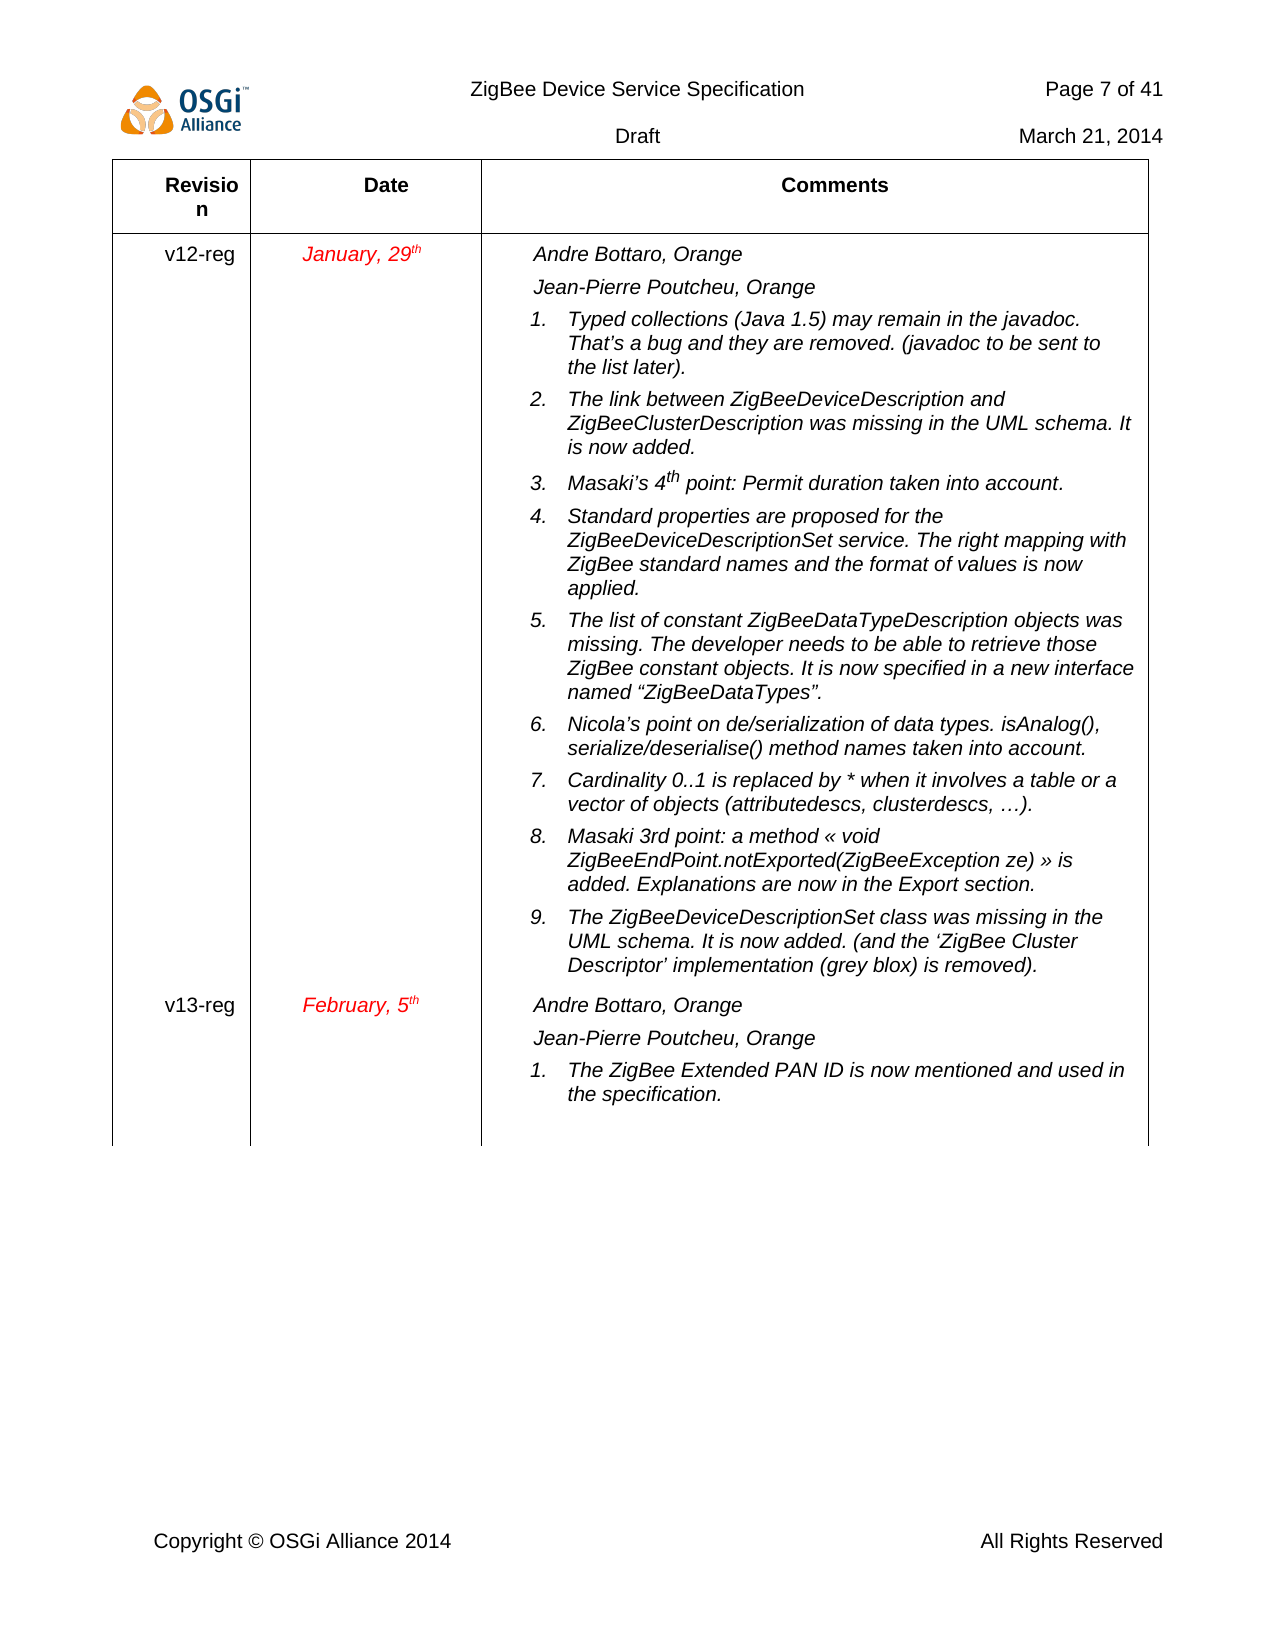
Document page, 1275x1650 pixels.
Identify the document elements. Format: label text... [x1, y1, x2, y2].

table_cell v12-reg [113, 234, 250, 985]
table_cell February, 5th [251, 985, 481, 1146]
table_cell Andre Bottaro, Orange Jean-Pierre Poutcheu, Orange The ZigBee Extended PAN ID is now mentioned and used in the specification. [482, 985, 1148, 1146]
table_header Revision [113, 160, 250, 233]
picture [113, 78, 257, 142]
table_cell Andre Bottaro, Orange Jean-Pierre Poutcheu, Orange Typed collections (Java 1.5) may remain in the javadoc. That’s a bug and they are removed. (javadoc to be sent to the list later). The link between ZigBeeDeviceDescription and ZigBeeClusterDescription was missing in the UML schema. It is now added. Masaki’s 4th point: Permit duration taken into account. Standard properties are proposed for the ZigBeeDeviceDescriptionSet service. The right mapping with ZigBee standard names and the format of values is now applied. The list of constant ZigBeeDataTypeDescription objects was missing. The developer needs to be able to retrieve those ZigBee constant objects. It is now specified in a new interface named “ZigBeeDataTypes”. Nicola’s point on de/serialization of data types. isAnalog(), serialize/deserialise() method names taken into account. Cardinality 0..1 is replaced by * when it involves a table or a vector of objects (attributedescs, clusterdescs, …). Masaki 3rd point: a method « void ZigBeeEndPoint.notExported(ZigBeeException ze) » is added. Explanations are now in the Export section. The ZigBeeDeviceDescriptionSet class was missing in the UML schema. It is now added. (and the ‘ZigBee Cluster Descriptor’ implementation (grey blox) is removed). [482, 234, 1148, 985]
table_header Comments [482, 160, 1148, 233]
table_cell January, 29th [251, 234, 481, 985]
table_cell v13-reg [113, 985, 250, 1146]
table_header Date [251, 160, 481, 233]
